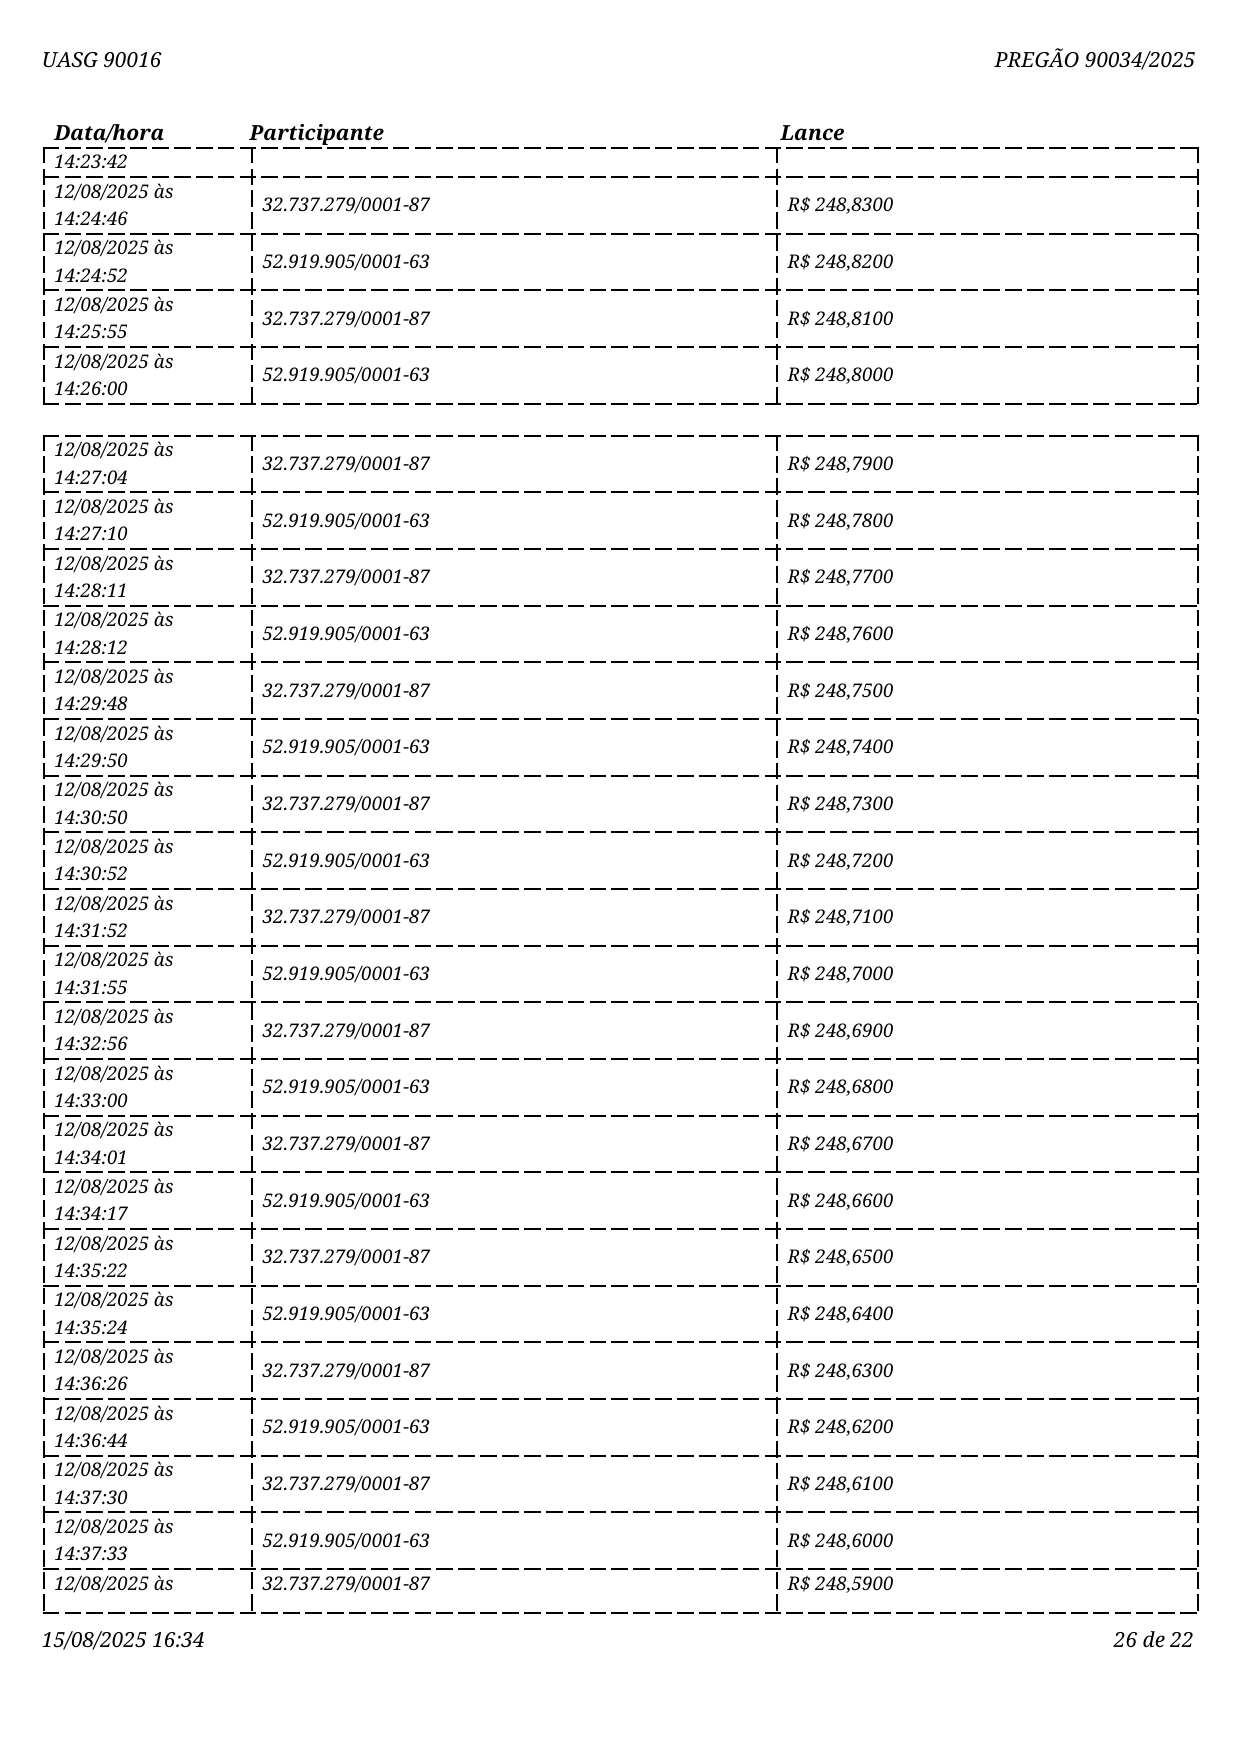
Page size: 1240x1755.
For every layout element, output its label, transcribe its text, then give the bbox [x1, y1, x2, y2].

table_cell 32.737.279/0001-87 [252, 1228, 777, 1284]
table_cell 32.737.279/0001-87 [252, 548, 777, 604]
table_cell 12/08/2025 às 14:34:17 [44, 1171, 252, 1228]
table_cell 32.737.279/0001-87 [252, 289, 777, 346]
table_cell 12/08/2025 às 14:24:46 [44, 176, 252, 233]
table_cell 12/08/2025 às 14:31:55 [44, 945, 252, 1001]
table_cell 12/08/2025 às 14:30:52 [44, 831, 252, 888]
table_cell 32.737.279/0001-87 [252, 176, 777, 233]
table_cell 12/08/2025 às 14:29:50 [44, 718, 252, 774]
table_cell R$ 248,6000 [777, 1511, 1198, 1568]
table_cell R$ 248,6900 [777, 1001, 1198, 1058]
table_cell 12/08/2025 às 14:35:22 [44, 1228, 252, 1284]
table_cell 12/08/2025 às 14:37:33 [44, 1511, 252, 1568]
table_cell R$ 248,7200 [777, 831, 1198, 888]
table_cell [777, 147, 1198, 176]
table_cell R$ 248,5900 [777, 1568, 1198, 1612]
table_cell R$ 248,7100 [777, 888, 1198, 944]
table_cell 52.919.905/0001-63 [252, 1285, 777, 1341]
table_cell 12/08/2025 às [44, 1568, 252, 1612]
table_cell [252, 147, 777, 176]
table_cell 12/08/2025 às 14:25:55 [44, 289, 252, 346]
table_cell R$ 248,7300 [777, 775, 1198, 831]
table_cell 12/08/2025 às 14:35:24 [44, 1285, 252, 1341]
table_header 32.737.279/0001-87 [252, 435, 777, 491]
table_cell 12/08/2025 às 14:33:00 [44, 1058, 252, 1114]
table_cell R$ 248,6100 [777, 1455, 1198, 1511]
table_cell 52.919.905/0001-63 [252, 718, 777, 774]
table_cell 52.919.905/0001-63 [252, 1171, 777, 1228]
table_cell 12/08/2025 às 14:36:26 [44, 1341, 252, 1398]
table_cell 12/08/2025 às 14:37:30 [44, 1455, 252, 1511]
table_cell 12/08/2025 às 14:32:56 [44, 1001, 252, 1058]
table_cell 52.919.905/0001-63 [252, 605, 777, 661]
table_cell 12/08/2025 às 14:24:52 [44, 233, 252, 289]
table_header 12/08/2025 às 14:27:04 [44, 435, 252, 491]
table_cell R$ 248,6200 [777, 1398, 1198, 1454]
table_cell 12/08/2025 às 14:28:11 [44, 548, 252, 604]
table_cell 12/08/2025 às 14:26:00 [44, 346, 252, 403]
table_cell R$ 248,6600 [777, 1171, 1198, 1228]
table_cell 52.919.905/0001-63 [252, 491, 777, 548]
table_cell R$ 248,6400 [777, 1285, 1198, 1341]
table_cell R$ 248,6700 [777, 1115, 1198, 1171]
table_cell 52.919.905/0001-63 [252, 346, 777, 403]
table_cell 32.737.279/0001-87 [252, 1115, 777, 1171]
table_cell R$ 248,7800 [777, 491, 1198, 548]
table_cell R$ 248,8000 [777, 346, 1198, 403]
table_cell 12/08/2025 às 14:34:01 [44, 1115, 252, 1171]
table_cell 32.737.279/0001-87 [252, 775, 777, 831]
table_cell R$ 248,6800 [777, 1058, 1198, 1114]
table_cell R$ 248,7400 [777, 718, 1198, 774]
table_cell 32.737.279/0001-87 [252, 661, 777, 718]
table_cell 32.737.279/0001-87 [252, 888, 777, 944]
table_cell 12/08/2025 às 14:31:52 [44, 888, 252, 944]
table_cell R$ 248,8200 [777, 233, 1198, 289]
table_cell 12/08/2025 às 14:30:50 [44, 775, 252, 831]
table_cell 32.737.279/0001-87 [252, 1001, 777, 1058]
table_cell 12/08/2025 às 14:28:12 [44, 605, 252, 661]
table_cell R$ 248,7500 [777, 661, 1198, 718]
table_cell R$ 248,7600 [777, 605, 1198, 661]
table_cell 14:23:42 [44, 147, 252, 176]
table_cell 32.737.279/0001-87 [252, 1568, 777, 1612]
table_cell R$ 248,8300 [777, 176, 1198, 233]
table_cell 52.919.905/0001-63 [252, 233, 777, 289]
table_cell R$ 248,6300 [777, 1341, 1198, 1398]
table_cell R$ 248,7700 [777, 548, 1198, 604]
table_cell 52.919.905/0001-63 [252, 1511, 777, 1568]
table_cell 32.737.279/0001-87 [252, 1455, 777, 1511]
table_cell 12/08/2025 às 14:36:44 [44, 1398, 252, 1454]
table_cell R$ 248,6500 [777, 1228, 1198, 1284]
table_cell 52.919.905/0001-63 [252, 945, 777, 1001]
table_cell R$ 248,7000 [777, 945, 1198, 1001]
table_cell 52.919.905/0001-63 [252, 1058, 777, 1114]
table_cell 52.919.905/0001-63 [252, 1398, 777, 1454]
table_cell R$ 248,8100 [777, 289, 1198, 346]
table_cell 12/08/2025 às 14:27:10 [44, 491, 252, 548]
table_cell 32.737.279/0001-87 [252, 1341, 777, 1398]
table_cell 12/08/2025 às 14:29:48 [44, 661, 252, 718]
table_cell 52.919.905/0001-63 [252, 831, 777, 888]
table_header R$ 248,7900 [777, 435, 1198, 491]
